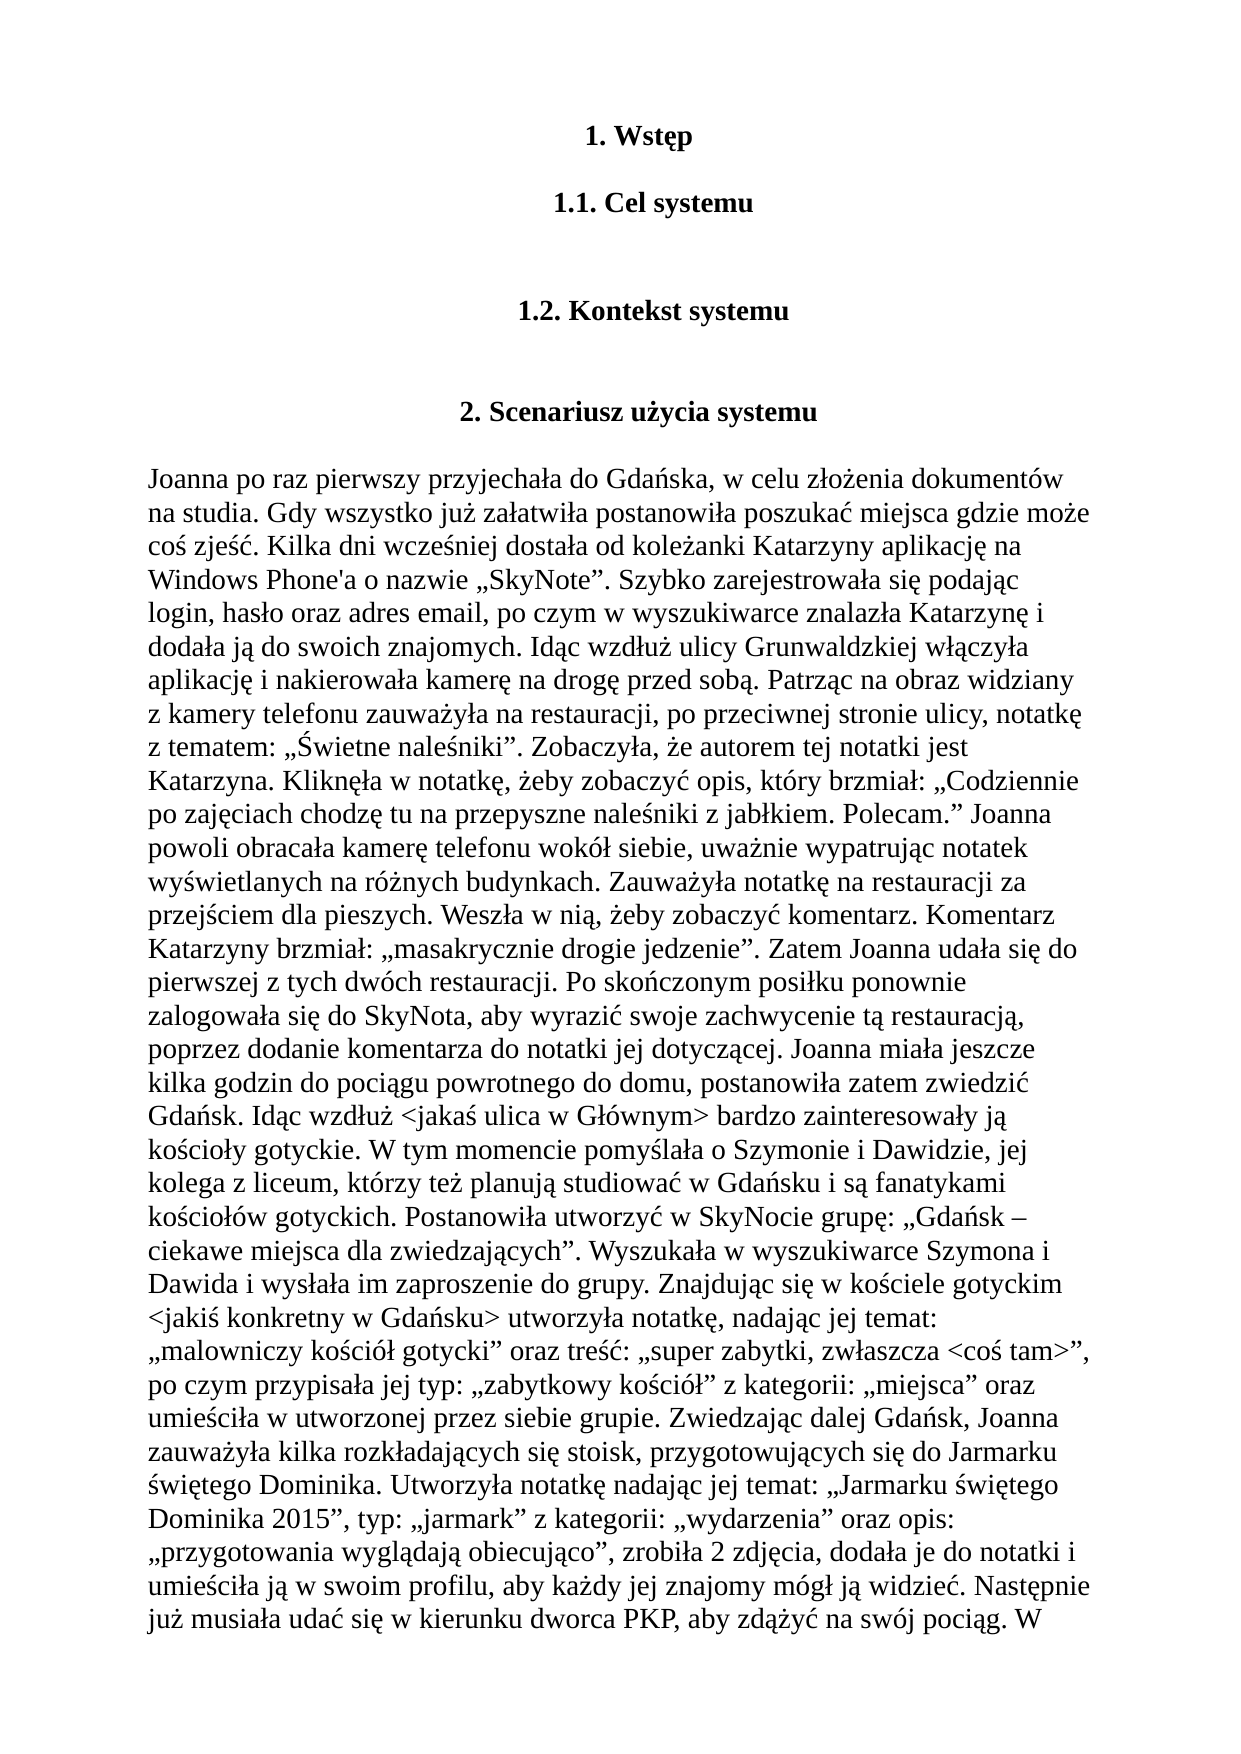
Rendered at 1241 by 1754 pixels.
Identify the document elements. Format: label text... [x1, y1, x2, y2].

list Kontekst systemu [207, 293, 1092, 327]
list Wstęp [177, 118, 1092, 152]
list Scenariusz użycia systemu [177, 394, 1092, 428]
list Cel systemu [207, 185, 1092, 219]
text Joanna po raz pierwszy przyjechała do Gdańska, w celu złożenia dokumentów na studia. Gdy wszystko już załatwiła postanowiła poszukać miejsca gdzie może coś zjeść. Kilka dni wcześniej dostała od koleżanki Katarzyny aplikację na Windows Phone'a o nazwie „SkyNote”. Szybko zarejestrowała się podając login, hasło oraz adres email, po czym w wyszukiwarce znalazła Katarzynę i dodała ją do swoich znajomych. Idąc wzdłuż ulicy Grunwaldzkiej włączyła aplikację i nakierowała kamerę na drogę przed sobą. Patrząc na obraz widziany z kamery telefonu zauważyła na restauracji, po przeciwnej stronie ulicy, notatkę z tematem: „Świetne naleśniki”. Zobaczyła, że autorem tej notatki jest Katarzyna. Kliknęła w notatkę, żeby zobaczyć opis, który brzmiał: „Codziennie po zajęciach chodzę tu na przepyszne naleśniki z jabłkiem. Polecam.” Joanna powoli obracała kamerę telefonu wokół siebie, uważnie wypatrując notatek wyświetlanych na różnych budynkach. Zauważyła notatkę na restauracji za przejściem dla pieszych. Weszła w nią, żeby zobaczyć komentarz. Komentarz Katarzyny brzmiał: „masakrycznie drogie jedzenie”. Zatem Joanna udała się do pierwszej z tych dwóch restauracji. Po skończonym posiłku ponownie zalogowała się do SkyNota, aby wyrazić swoje zachwycenie tą restauracją, poprzez dodanie komentarza do notatki jej dotyczącej. Joanna miała jeszcze kilka godzin do pociągu powrotnego do domu, postanowiła zatem zwiedzić Gdańsk. Idąc wzdłuż <jakaś ulica w Głównym> bardzo zainteresowały ją kościoły gotyckie. W tym momencie pomyślała o Szymonie i Dawidzie, jej kolega z liceum, którzy też planują studiować w Gdańsku i są fanatykami kościołów gotyckich. Postanowiła utworzyć w SkyNocie grupę: „Gdańsk – ciekawe miejsca dla zwiedzających”. Wyszukała w wyszukiwarce Szymona i Dawida i wysłała im zaproszenie do grupy. Znajdując się w kościele gotyckim <jakiś konkretny w Gdańsku> utworzyła notatkę, nadając jej temat: „malowniczy kościół gotycki” oraz treść: „super zabytki, zwłaszcza <coś tam>”, po czym przypisała jej typ: „zabytkowy kościół” z kategorii: „miejsca” oraz umieściła w utworzonej przez siebie grupie. Zwiedzając dalej Gdańsk, Joanna zauważyła kilka rozkładających się stoisk, przygotowujących się do Jarmarku świętego Dominika. Utworzyła notatkę nadając jej temat: „Jarmarku świętego Dominika 2015”, typ: „jarmark” z kategorii: „wydarzenia” oraz opis: „przygotowania wyglądają obiecująco”, zrobiła 2 zdjęcia, dodała je do notatki i umieściła ją w swoim profilu, aby każdy jej znajomy mógł ją widzieć. Następnie już musiała udać się w kierunku dworca PKP, aby zdążyć na swój pociąg. W [148, 461, 1092, 1635]
